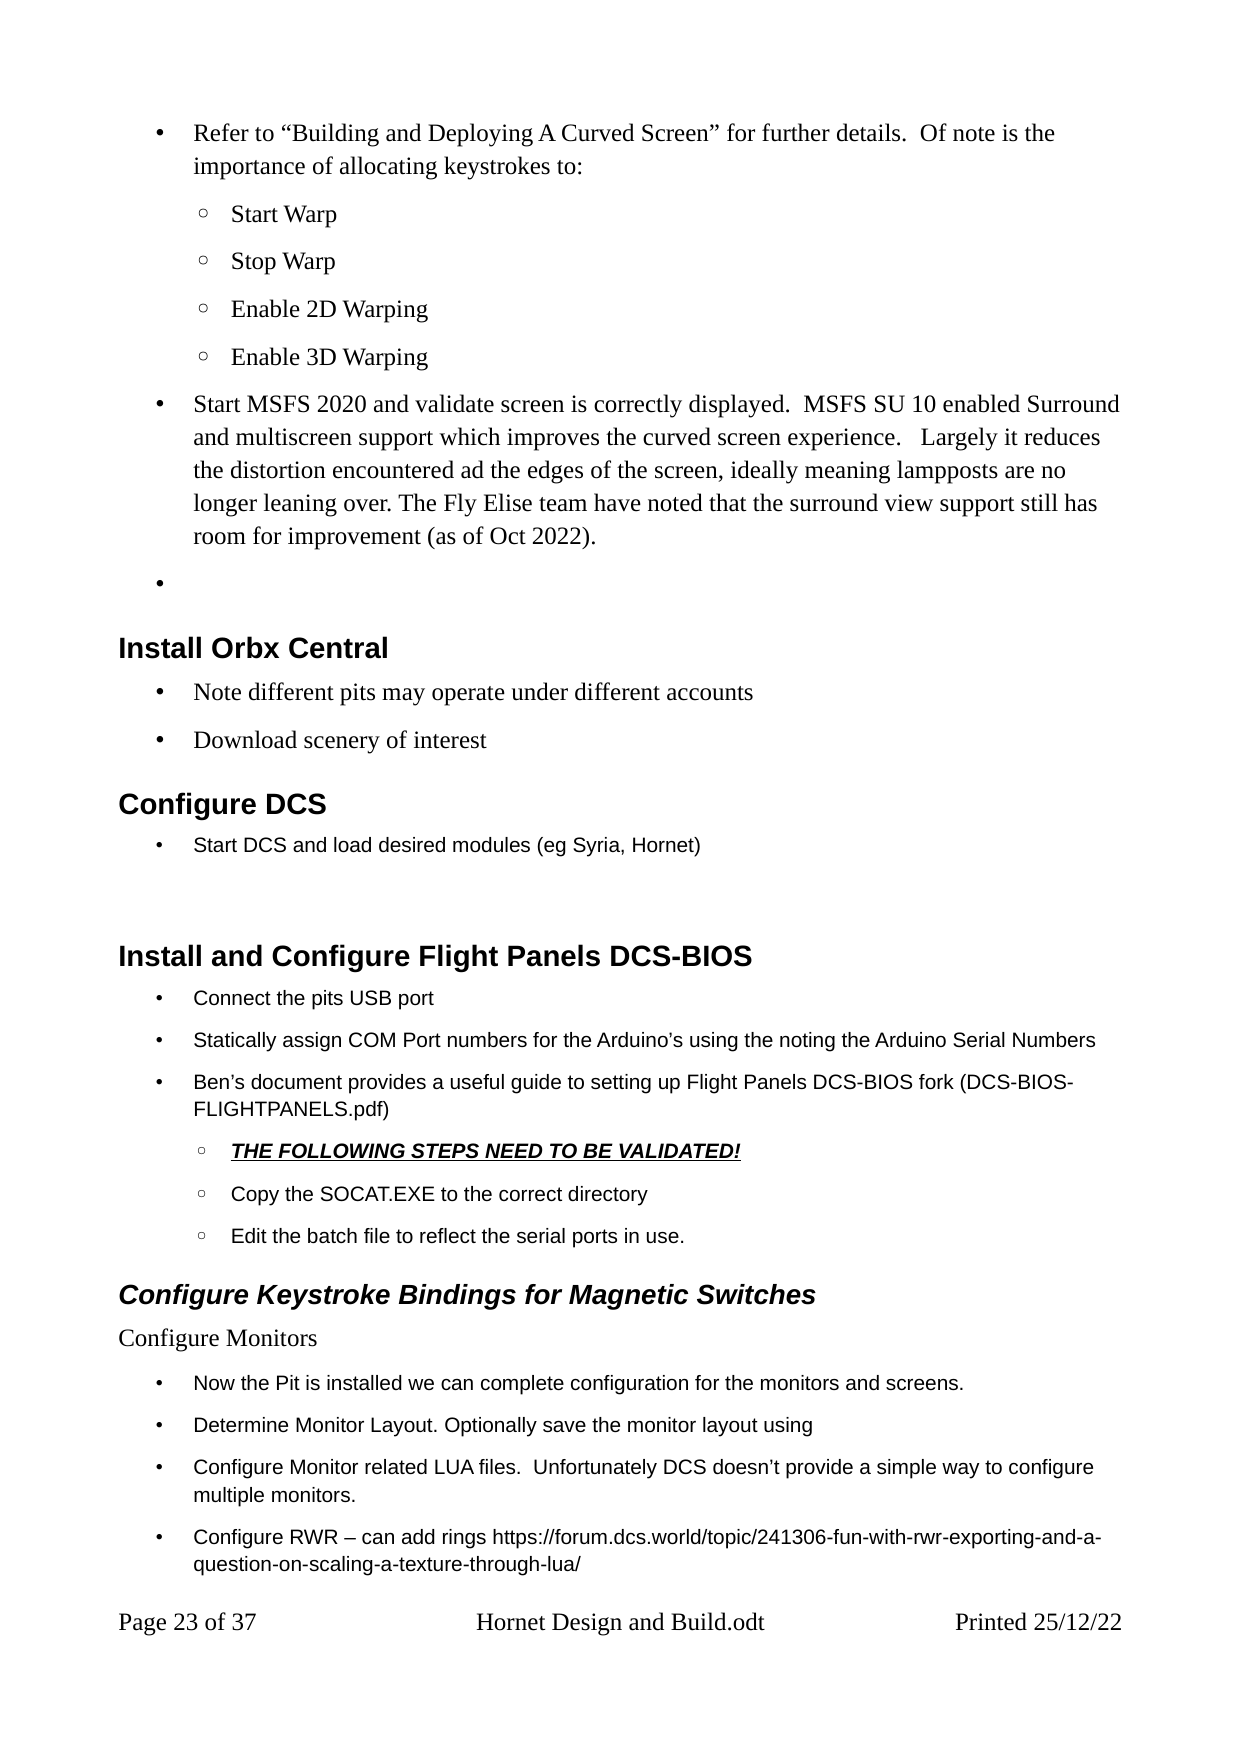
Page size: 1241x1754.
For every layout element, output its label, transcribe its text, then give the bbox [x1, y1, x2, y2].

list Stop Warp [193, 246, 1122, 275]
subtitle Install Orbx Central [118, 631, 1122, 665]
list THE FOLLOWING STEPS NEED TO BE VALIDATED! [193, 1139, 1122, 1163]
list Note different pits may operate under different accounts [156, 677, 1122, 706]
list Now the Pit is installed we can complete configuration for the monitors and screens. [156, 1370, 1122, 1394]
list Start MSFS 2020 and validate screen is correctly displayed. MSFS SU 10 enabled Surround and multiscreen support which improves the curved screen experience. Largely it reduces the distortion encountered ad the edges of the screen, ideally meaning lampposts are no longer leaning over. The Fly Elise team have noted that the surround view support still has room for improvement (as of Oct 2022). [156, 389, 1122, 550]
list Configure RWR – can add rings https://forum.dcs.world/topic/241306-fun-with-rwr-exporting-and-a-question-on-scaling-a-texture-through-lua/ [156, 1524, 1122, 1576]
subtitle Configure Keystroke Bindings for Magnetic Switches [118, 1278, 1122, 1310]
list Download scenery of interest [156, 725, 1122, 754]
list Copy the SOCAT.EXE to the correct directory [193, 1182, 1122, 1206]
list Enable 3D Warping [193, 342, 1122, 370]
list Edit the batch file to reflect the serial ports in use. [193, 1224, 1122, 1248]
list Determine Monitor Layout. Optionally save the monitor layout using [156, 1413, 1122, 1437]
list Connect the pits USB port [156, 985, 1122, 1009]
list Statically assign COM Port numbers for the Arduino’s using the noting the Arduino Serial Numbers [156, 1027, 1122, 1052]
list Refer to “Building and Deploying A Curved Screen” for further details. Of note is the importance of allocating keystrokes to: [156, 118, 1122, 180]
list Enable 2D Warping [193, 294, 1122, 323]
subtitle Install and Configure Flight Panels DCS-BIOS [118, 939, 1122, 973]
list Start Warp [193, 199, 1122, 227]
subtitle Configure DCS [118, 787, 1122, 821]
list Start DCS and load desired modules (eg Syria, Hornet) [156, 833, 1122, 857]
text Configure Monitors [118, 1323, 1122, 1352]
list Configure Monitor related LUA files. Unfortunately DCS doesn’t provide a simple way to configure multiple monitors. [156, 1455, 1122, 1506]
list Ben’s document provides a useful guide to setting up Flight Panels DCS-BIOS fork (DCS-BIOS-FLIGHTPANELS.pdf) [156, 1070, 1122, 1121]
